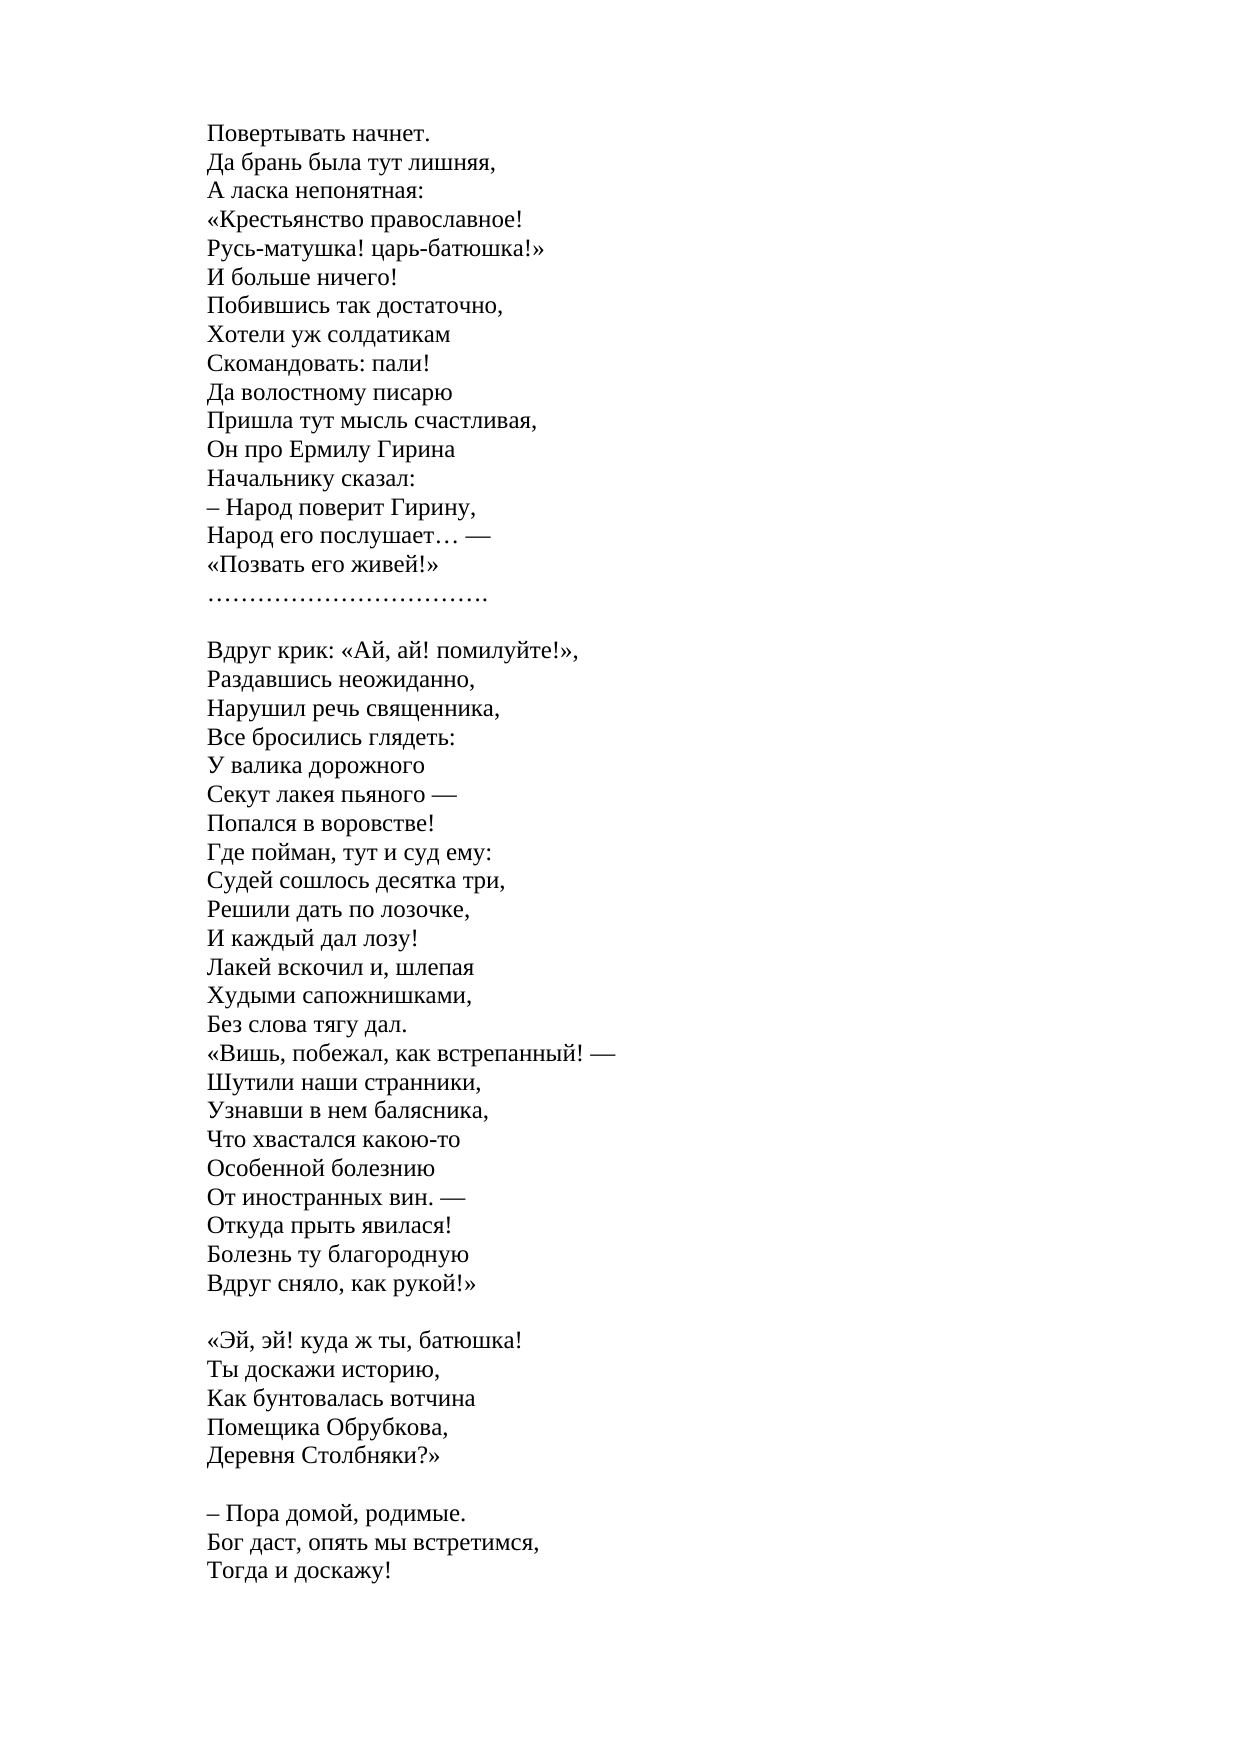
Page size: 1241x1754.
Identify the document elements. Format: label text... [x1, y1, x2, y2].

text Повертывать начнет. [148, 118, 1152, 147]
text Болезнь ту благородную [148, 1239, 1152, 1268]
text От иностранных вин. — [148, 1182, 1152, 1211]
text Лакей вскочил и, шлепая [148, 952, 1152, 981]
text «Эй, эй! куда ж ты, батюшка! [148, 1326, 1152, 1354]
text Без слова тягу дал. [148, 1009, 1152, 1038]
text Хотели уж солдатикам [148, 319, 1152, 348]
text Помещика Обрубкова, [148, 1412, 1152, 1441]
text Особенной болезнию [148, 1153, 1152, 1182]
text Решили дать по лозочке, [148, 894, 1152, 923]
text Раздавшись неожиданно, [148, 664, 1152, 693]
text Вдруг крик: «Ай, ай! помилуйте!», [148, 636, 1152, 664]
text Судей сошлось десятка три, [148, 866, 1152, 894]
text И каждый дал лозу! [148, 923, 1152, 952]
text Нарушил речь священника, [148, 693, 1152, 722]
text Узнавши в нем балясника, [148, 1096, 1152, 1124]
text Русь-матушка! царь-батюшка!» [148, 233, 1152, 262]
text Он про Ермилу Гирина [148, 434, 1152, 463]
text Пришла тут мысль счастливая, [148, 406, 1152, 434]
text У валика дорожного [148, 751, 1152, 779]
text – Народ поверит Гирину, [148, 492, 1152, 521]
text Шутили наши странники, [148, 1067, 1152, 1096]
text Народ его послушает… — [148, 521, 1152, 549]
text Тогда и доскажу! [148, 1556, 1152, 1584]
text Ты доскажи историю, [148, 1354, 1152, 1383]
text Деревня Столбняки?» [148, 1441, 1152, 1469]
text Что хвастался какою-то [148, 1124, 1152, 1153]
text Откуда прыть явилася! [148, 1211, 1152, 1239]
text ……………………………. [148, 578, 1152, 607]
text Бог даст, опять мы встретимся, [148, 1527, 1152, 1556]
text Да волостному писарю [148, 377, 1152, 406]
text Где пойман, тут и суд ему: [148, 837, 1152, 866]
text Все бросились глядеть: [148, 722, 1152, 751]
text Попался в воровстве! [148, 808, 1152, 837]
text Побившись так достаточно, [148, 291, 1152, 319]
text Худыми сапожнишками, [148, 981, 1152, 1009]
text Скомандовать: пали! [148, 348, 1152, 377]
text А ласка непонятная: [148, 176, 1152, 204]
text Секут лакея пьяного — [148, 779, 1152, 808]
text «Позвать его живей!» [148, 549, 1152, 578]
text И больше ничего! [148, 262, 1152, 291]
text «Вишь, побежал, как встрепанный! — [148, 1038, 1152, 1067]
text Вдруг сняло, как рукой!» [148, 1268, 1152, 1297]
text Начальнику сказал: [148, 463, 1152, 492]
text «Крестьянство православное! [148, 204, 1152, 233]
text Как бунтовалась вотчина [148, 1383, 1152, 1412]
text Да брань была тут лишняя, [148, 147, 1152, 176]
text – Пора домой, родимые. [148, 1498, 1152, 1527]
